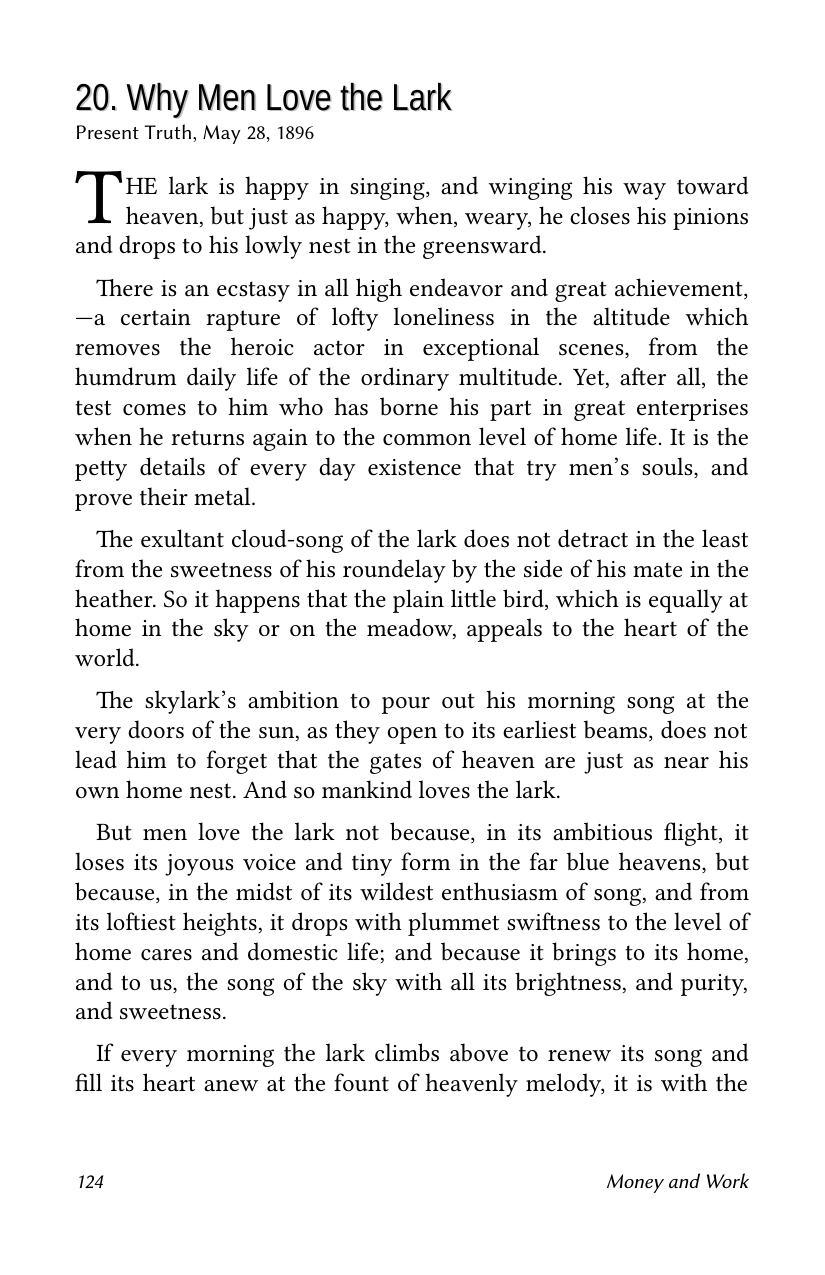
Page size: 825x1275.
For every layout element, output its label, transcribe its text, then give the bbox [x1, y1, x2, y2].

text The exultant cloud-song of the lark does not detract in the least from the sweetness of his roundelay by the side of his mate in the heather. So it happens that the plain little bird, which is equally at home in the sky or on the meadow, appeals to the heart of the world. [75, 525, 750, 673]
text If every morning the lark climbs above to renew its song and fill its heart anew at the fount of heavenly melody, it is with the [75, 1039, 750, 1098]
text The skylark’s ambition to pour out his morning song at the very doors of the sun, as they open to its earliest beams, does not lead him to forget that the gates of heaven are just as near his own home nest. And so mankind loves the lark. [75, 686, 750, 804]
text There is an ecstasy in all high endeavor and great achievement,—a certain rapture of lofty loneliness in the altitude which removes the heroic actor in exceptional scenes, from the humdrum daily life of the ordinary multitude. Yet, after all, the test comes to him who has borne his part in great enterprises when he returns again to the common level of home life. It is the petty details of every day existence that try men’s souls, and prove their metal. [75, 273, 750, 511]
text But men love the lark not because, in its ambitious flight, it loses its joyous voice and tiny form in the far blue heavens, but because, in the midst of its wildest enthusiasm of song, and from its loftiest heights, it drops with plummet swiftness to the level of home cares and domestic life; and because it brings to its home, and to us, the song of the sky with all its brightness, and purity, and sweetness. [75, 818, 750, 1026]
title Why Men Love the Lark [75, 75, 750, 118]
text THE lark is happy in singing, and winging his way toward heaven, but just as happy, when, weary, he closes his pinions and drops to his lowly nest in the greensward. [75, 172, 750, 260]
text Present Truth, May 28, 1896 [75, 121, 750, 145]
